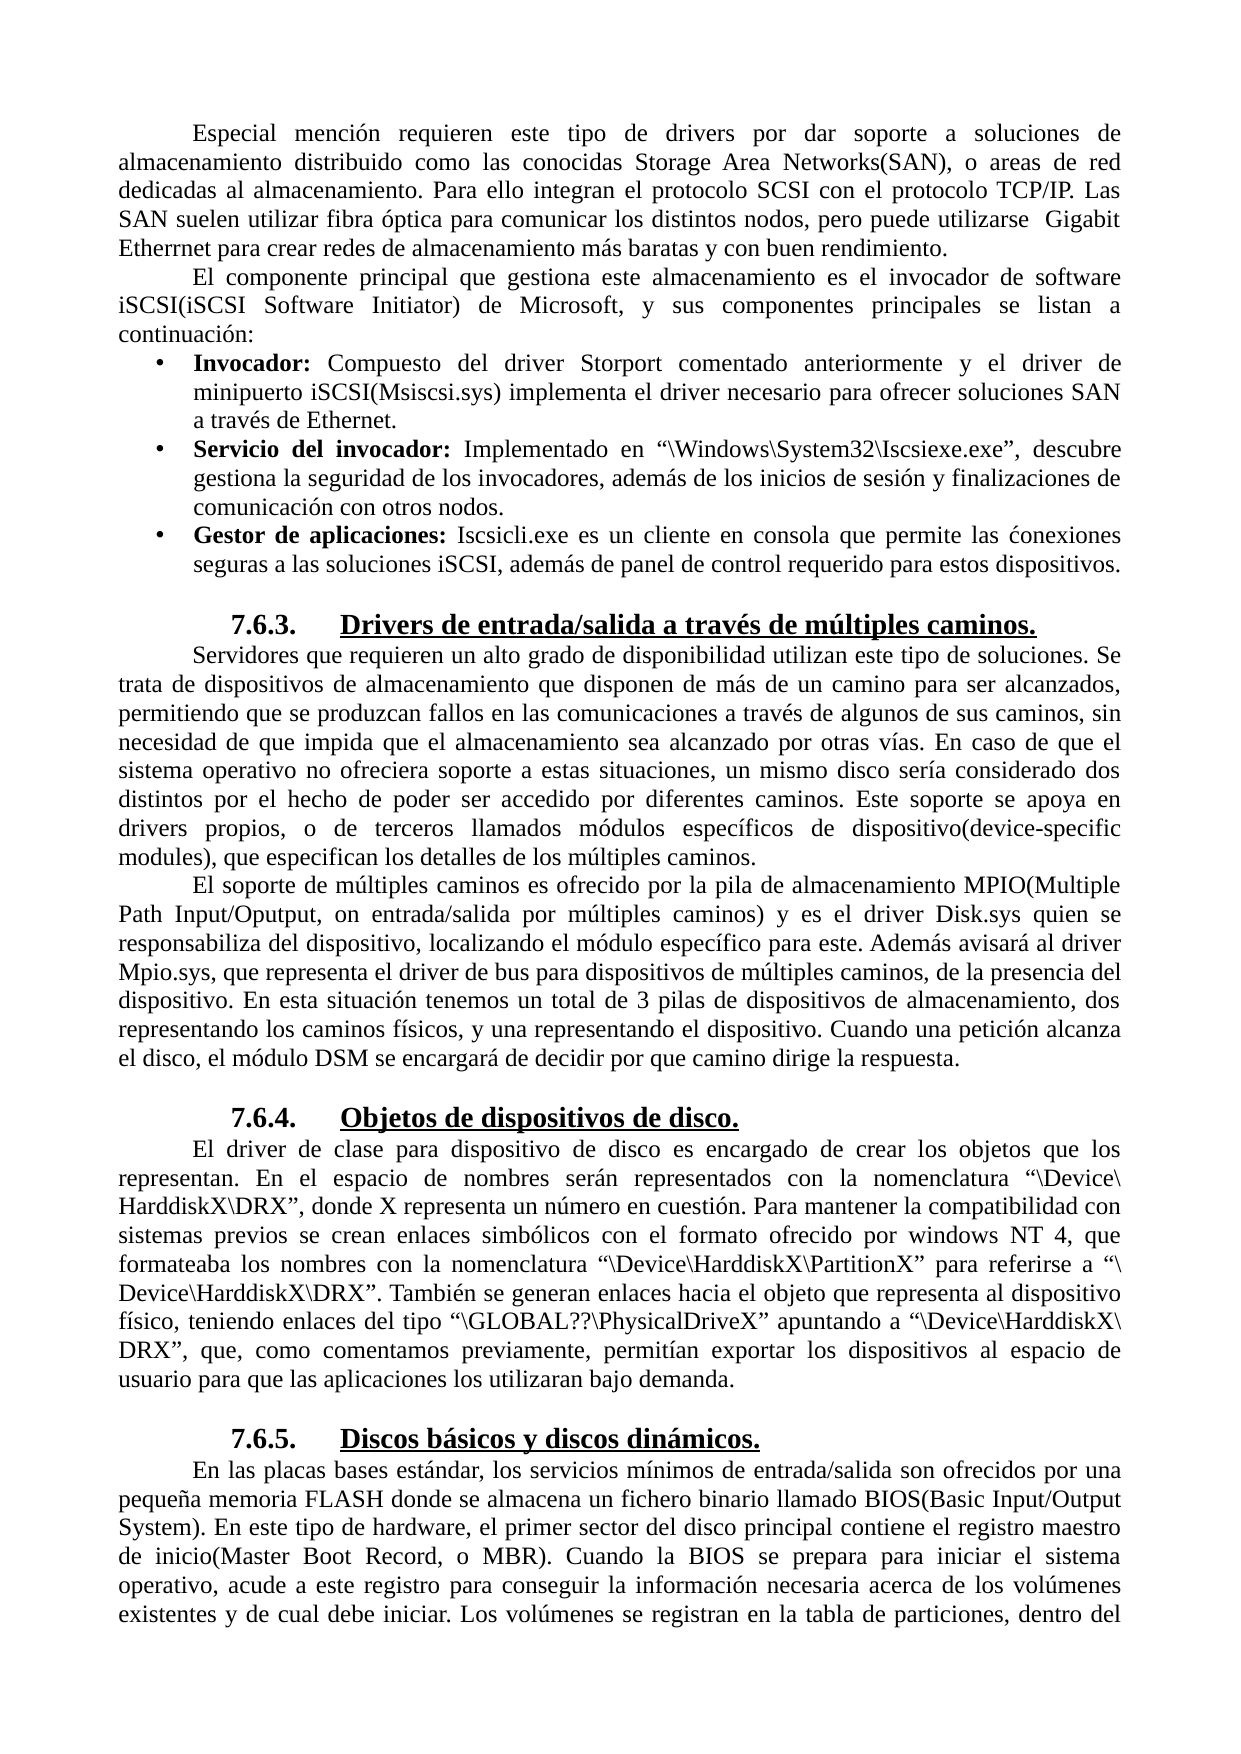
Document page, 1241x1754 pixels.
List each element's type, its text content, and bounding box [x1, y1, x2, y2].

list Invocador: Compuesto del driver Storport comentado anteriormente y el driver de minipuerto iSCSI(Msiscsi.sys) implementa el driver necesario para ofrecer soluciones SAN a través de Ethernet. [156, 348, 1122, 434]
text En las placas bases estándar, los servicios mínimos de entrada/salida son ofrecidos por una pequeña memoria FLASH donde se almacena un fichero binario llamado BIOS(Basic Input/Output System). En este tipo de hardware, el primer sector del disco principal contiene el registro maestro de inicio(Master Boot Record, o MBR). Cuando la BIOS se prepara para iniciar el sistema operativo, acude a este registro para conseguir la información necesaria acerca de los volúmenes existentes y de cual debe iniciar. Los volúmenes se registran en la tabla de particiones, dentro del [118, 1455, 1122, 1627]
list Servicio del invocador: Implementado en “\Windows\System32\Iscsiexe.exe”, descubre gestiona la seguridad de los invocadores, además de los inicios de sesión y finalizaciones de comunicación con otros nodos. [156, 434, 1122, 521]
text Servidores que requieren un alto grado de disponibilidad utilizan este tipo de soluciones. Se trata de dispositivos de almacenamiento que disponen de más de un camino para ser alcanzados, permitiendo que se produzcan fallos en las comunicaciones a través de algunos de sus caminos, sin necesidad de que impida que el almacenamiento sea alcanzado por otras vías. En caso de que el sistema operativo no ofreciera soporte a estas situaciones, un mismo disco sería considerado dos distintos por el hecho de poder ser accedido por diferentes caminos. Este soporte se apoya en drivers propios, o de terceros llamados módulos específicos de dispositivo(device-specific modules), que especifican los detalles de los múltiples caminos. [118, 640, 1122, 870]
list Drivers de entrada/salida a través de múltiples caminos. [231, 607, 1122, 640]
list Objetos de dispositivos de disco. [231, 1100, 1122, 1134]
text El driver de clase para dispositivo de disco es encargado de crear los objetos que los representan. En el espacio de nombres serán representados con la nomenclatura “\Device\HarddiskX\DRX”, donde X representa un número en cuestión. Para mantener la compatibilidad con sistemas previos se crean enlaces simbólicos con el formato ofrecido por windows NT 4, que formateaba los nombres con la nomenclatura “\Device\HarddiskX\PartitionX” para referirse a “\Device\HarddiskX\DRX”. También se generan enlaces hacia el objeto que representa al dispositivo físico, teniendo enlaces del tipo “\GLOBAL??\PhysicalDriveX” apuntando a “\Device\HarddiskX\DRX”, que, como comentamos previamente, permitían exportar los dispositivos al espacio de usuario para que las aplicaciones los utilizaran bajo demanda. [118, 1134, 1122, 1393]
text El soporte de múltiples caminos es ofrecido por la pila de almacenamiento MPIO(Multiple Path Input/Oputput, on entrada/salida por múltiples caminos) y es el driver Disk.sys quien se responsabiliza del dispositivo, localizando el módulo específico para este. Además avisará al driver Mpio.sys, que representa el driver de bus para dispositivos de múltiples caminos, de la presencia del dispositivo. En esta situación tenemos un total de 3 pilas de dispositivos de almacenamiento, dos representando los caminos físicos, y una representando el dispositivo. Cuando una petición alcanza el disco, el módulo DSM se encargará de decidir por que camino dirige la respuesta. [118, 870, 1122, 1072]
list Gestor de aplicaciones: Iscsicli.exe es un cliente en consola que permite las ćonexiones seguras a las soluciones iSCSI, además de panel de control requerido para estos dispositivos. [156, 521, 1122, 578]
text Especial mención requieren este tipo de drivers por dar soporte a soluciones de almacenamiento distribuido como las conocidas Storage Area Networks(SAN), o areas de red dedicadas al almacenamiento. Para ello integran el protocolo SCSI con el protocolo TCP/IP. Las SAN suelen utilizar fibra óptica para comunicar los distintos nodos, pero puede utilizarse Gigabit Etherrnet para crear redes de almacenamiento más baratas y con buen rendimiento. [118, 118, 1122, 262]
list Discos básicos y discos dinámicos. [231, 1421, 1122, 1455]
text El componente principal que gestiona este almacenamiento es el invocador de software iSCSI(iSCSI Software Initiator) de Microsoft, y sus componentes principales se listan a continuación: [118, 262, 1122, 348]
